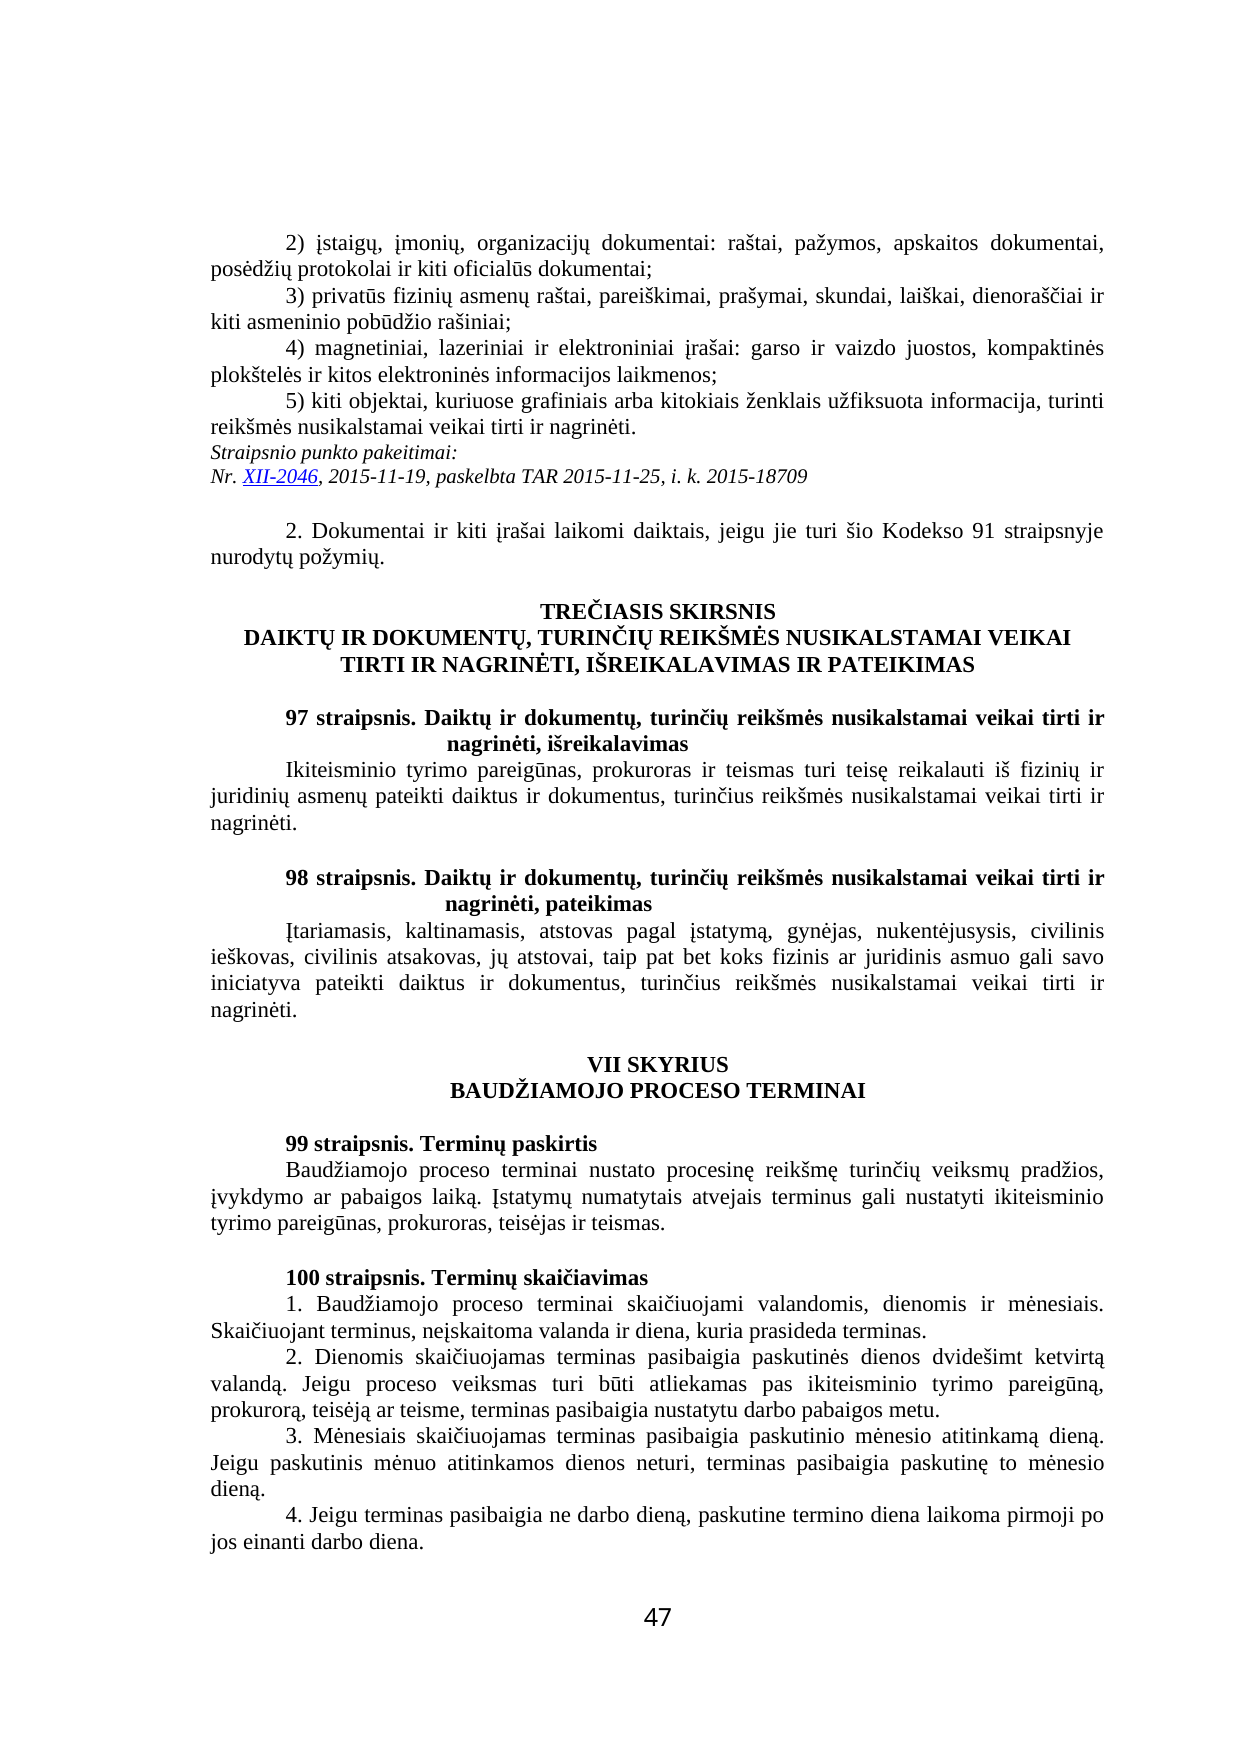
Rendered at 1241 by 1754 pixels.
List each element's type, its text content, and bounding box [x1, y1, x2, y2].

text 100 straipsnis. Terminų skaičiavimas [210, 1264, 1105, 1291]
text daiktų ir dokumentų, turinčių reikšmės nusikalstamai veikai tirti ir nagrinėti, išreikalavimas ir pateikimas [210, 624, 1105, 677]
text 98 straipsnis. Daiktų ir dokumentų, turinčių reikšmės nusikalstamai veikai tirti ir nagrinėti, pateikimas [285, 864, 1105, 917]
text 4. Jeigu terminas pasibaigia ne darbo dieną, paskutine termino diena laikoma pirmoji po jos einanti darbo diena. [210, 1501, 1105, 1554]
text 99 straipsnis. Terminų paskirtis [210, 1130, 1105, 1156]
text Ikiteisminio tyrimo pareigūnas, prokuroras ir teismas turi teisę reikalauti iš fizinių ir juridinių asmenų pateikti daiktus ir dokumentus, turinčius reikšmės nusikalstamai veikai tirti ir nagrinėti. [210, 756, 1105, 835]
text 5) kiti objektai, kuriuose grafiniais arba kitokiais ženklais užfiksuota informacija, turinti reikšmės nusikalstamai veikai tirti ir nagrinėti. [210, 387, 1105, 440]
text Nr. XII-2046, 2015-11-19, paskelbta TAR 2015-11-25, i. k. 2015-18709 [210, 464, 1105, 488]
text 3. Mėnesiais skaičiuojamas terminas pasibaigia paskutinio mėnesio atitinkamą dieną. Jeigu paskutinis mėnuo atitinkamos dienos neturi, terminas pasibaigia paskutinę to mėnesio dieną. [210, 1422, 1105, 1501]
text 2. Dokumentai ir kiti įrašai laikomi daiktais, jeigu jie turi šio Kodekso 91 straipsnyje nurodytų požymių. [210, 517, 1105, 569]
text Straipsnio punkto pakeitimai: [210, 440, 1105, 464]
text TREČIASIS SKIRSNIS [210, 598, 1105, 624]
text Baudžiamojo proceso terminai nustato procesinę reikšmę turinčių veiksmų pradžios, įvykdymo ar pabaigos laiką. Įstatymų numatytais atvejais terminus gali nustatyti ikiteisminio tyrimo pareigūnas, prokuroras, teisėjas ir teismas. [210, 1156, 1105, 1235]
text Įtariamasis, kaltinamasis, atstovas pagal įstatymą, gynėjas, nukentėjusysis, civilinis ieškovas, civilinis atsakovas, jų atstovai, taip pat bet koks fizinis ar juridinis asmuo gali savo iniciatyva pateikti daiktus ir dokumentus, turinčius reikšmės nusikalstamai veikai tirti ir nagrinėti. [210, 917, 1105, 1022]
subtitle VII skyrius [210, 1051, 1105, 1077]
text 4) magnetiniai, lazeriniai ir elektroniniai įrašai: garso ir vaizdo juostos, kompaktinės plokštelės ir kitos elektroninės informacijos laikmenos; [210, 334, 1105, 387]
text Baudžiamojo proceso terminai [210, 1077, 1105, 1104]
text 2) įstaigų, įmonių, organizacijų dokumentai: raštai, pažymos, apskaitos dokumentai, posėdžių protokolai ir kiti oficialūs dokumentai; [210, 229, 1105, 282]
text 2. Dienomis skaičiuojamas terminas pasibaigia paskutinės dienos dvidešimt ketvirtą valandą. Jeigu proceso veiksmas turi būti atliekamas pas ikiteisminio tyrimo pareigūną, prokurorą, teisėją ar teisme, terminas pasibaigia nustatytu darbo pabaigos metu. [210, 1343, 1105, 1422]
text 97 straipsnis. Daiktų ir dokumentų, turinčių reikšmės nusikalstamai veikai tirti ir nagrinėti, išreikalavimas [285, 703, 1105, 756]
text 3) privatūs fizinių asmenų raštai, pareiškimai, prašymai, skundai, laiškai, dienoraščiai ir kiti asmeninio pobūdžio rašiniai; [210, 282, 1105, 334]
text 1. Baudžiamojo proceso terminai skaičiuojami valandomis, dienomis ir mėnesiais. Skaičiuojant terminus, neįskaitoma valanda ir diena, kuria prasideda terminas. [210, 1291, 1105, 1343]
